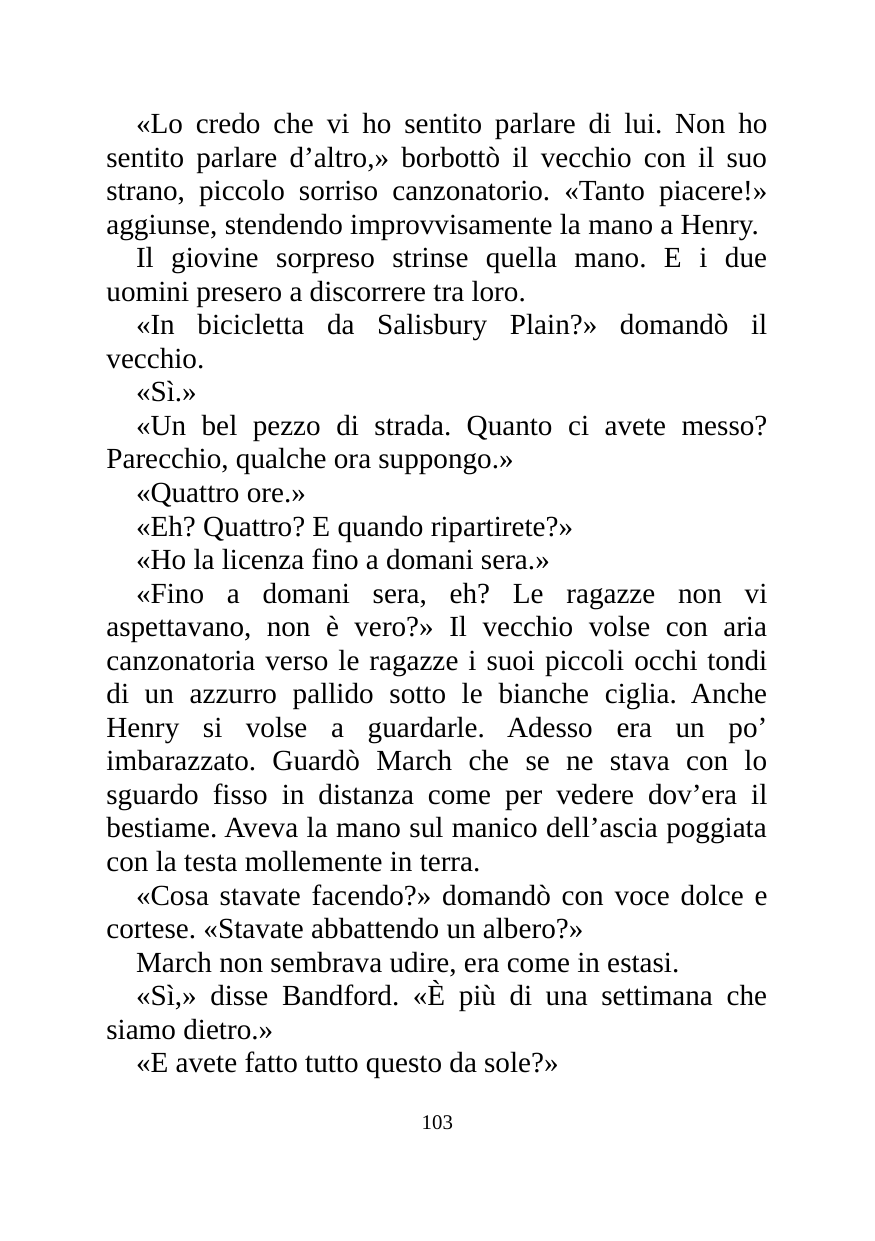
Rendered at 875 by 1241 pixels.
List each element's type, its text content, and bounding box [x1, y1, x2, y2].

text «E avete fatto tutto questo da sole?» [106, 1045, 768, 1079]
text March non sembrava udire, era come in estasi. [106, 945, 768, 978]
text «Sì.» [106, 374, 768, 408]
text Il giovine sorpreso strinse quella mano. E i due uomini presero a discorrere tra loro. [106, 240, 768, 307]
text «Lo credo che vi ho sentito parlare di lui. Non ho sentito parlare d’altro,» borbottò il vecchio con il suo strano, piccolo sorriso canzonatorio. «Tanto piacere!» aggiunse, stendendo improvvisamente la mano a Henry. [106, 106, 768, 240]
text «Un bel pezzo di strada. Quanto ci avete messo? Parecchio, qualche ora suppongo.» [106, 408, 768, 475]
text «Cosa stavate facendo?» domandò con voce dolce e cortese. «Stavate abbattendo un albero?» [106, 878, 768, 945]
text «Quattro ore.» [106, 475, 768, 509]
text «Fino a domani sera, eh? Le ragazze non vi aspettavano, non è vero?» Il vecchio volse con aria canzonatoria verso le ragazze i suoi piccoli occhi tondi di un azzurro pallido sotto le bianche ciglia. Anche Henry si volse a guardarle. Adesso era un po’ imbarazzato. Guardò March che se ne stava con lo sguardo fisso in distanza come per vedere dov’era il bestiame. Aveva la mano sul manico dell’ascia poggiata con la testa mollemente in terra. [106, 576, 768, 878]
text «Ho la licenza fino a domani sera.» [106, 542, 768, 576]
text «Eh? Quattro? E quando ripartirete?» [106, 509, 768, 542]
text «In bicicletta da Salisbury Plain?» domandò il vecchio. [106, 307, 768, 374]
text «Sì,» disse Bandford. «È più di una settimana che siamo dietro.» [106, 978, 768, 1045]
